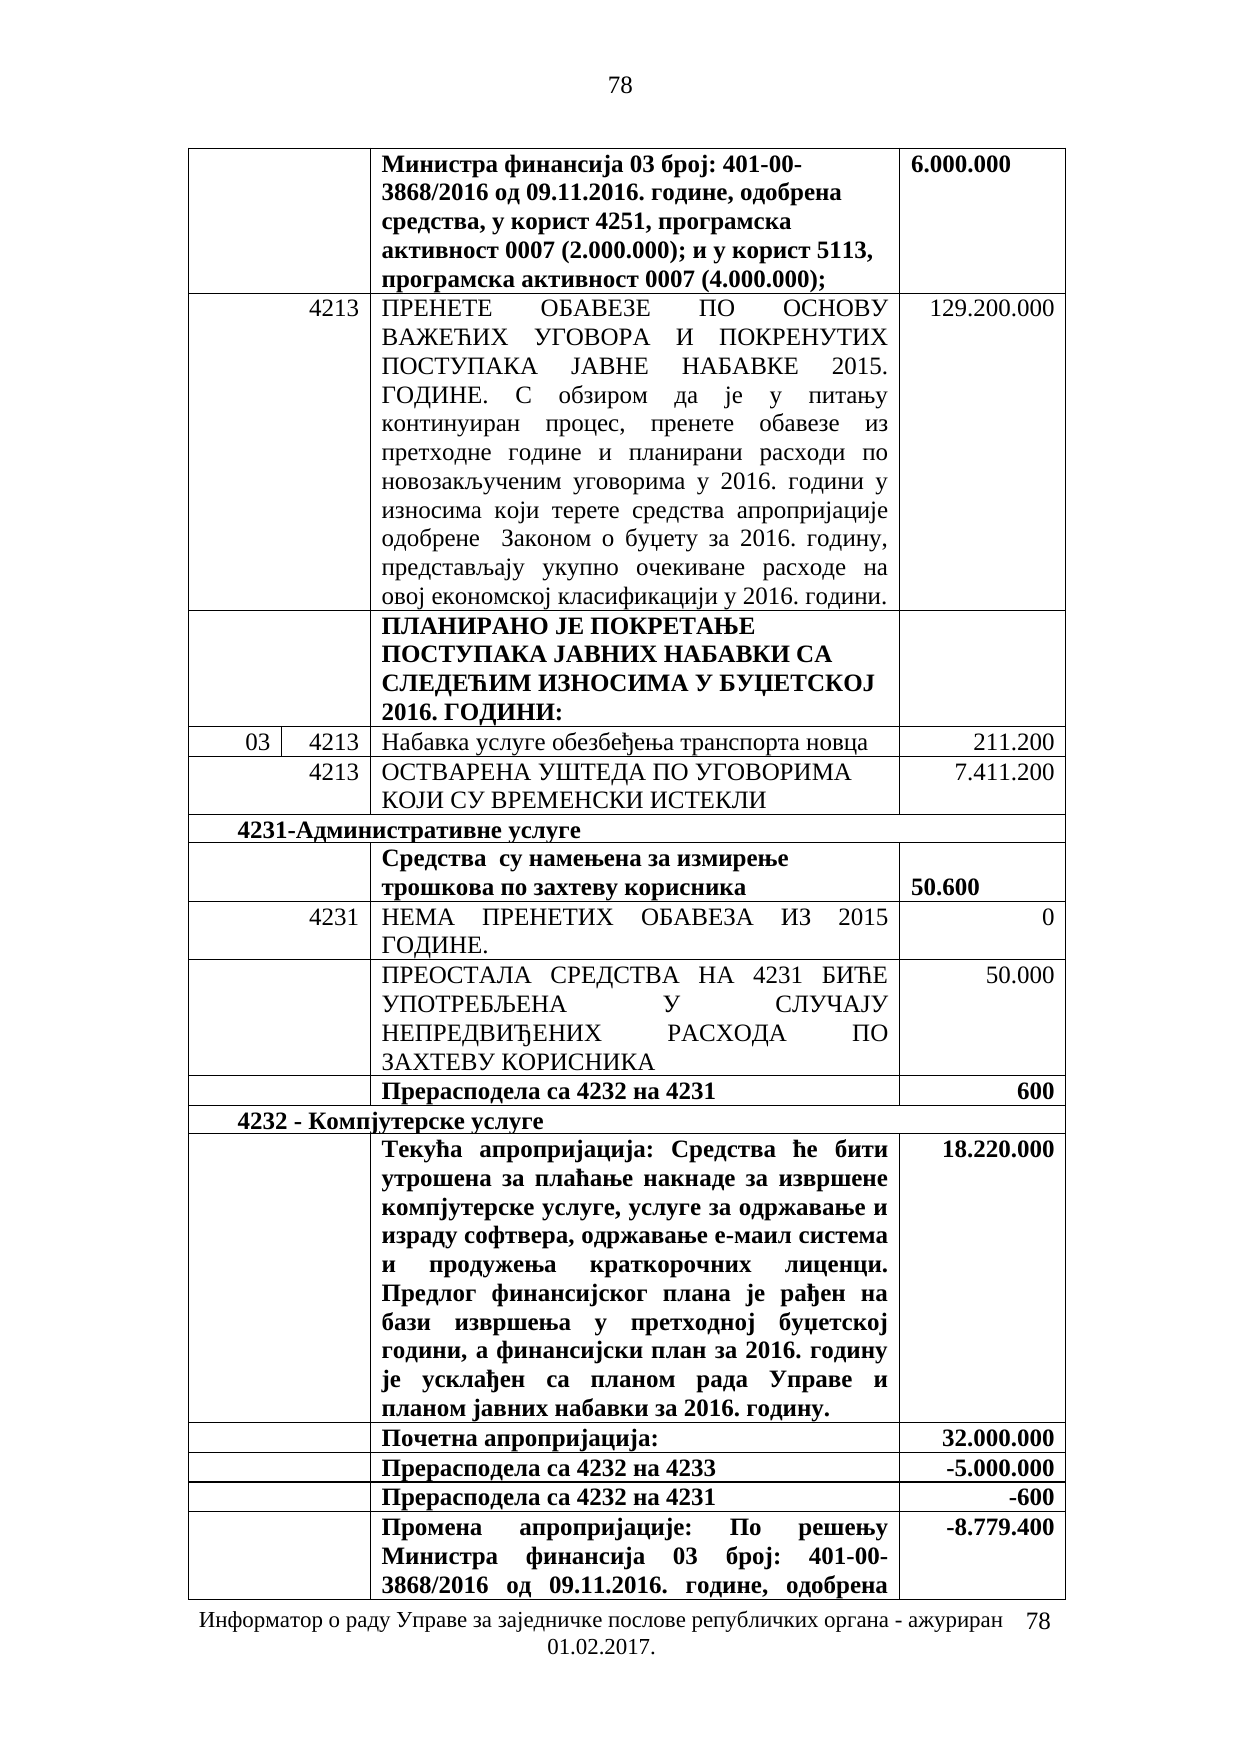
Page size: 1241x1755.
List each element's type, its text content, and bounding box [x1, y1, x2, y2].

table_cell -5.000.000 [900, 1453, 1065, 1481]
table_cell [189, 1512, 370, 1598]
table_cell 4213 [282, 727, 370, 756]
table_cell [189, 1076, 370, 1105]
table_cell 4231 [189, 902, 370, 959]
table_cell [189, 843, 370, 901]
table_cell Почетна апропријација: [371, 1423, 899, 1452]
table_cell ПЛАНИРАНО ЈЕ ПОКРЕТАЊЕ ПОСТУПАКА ЈАВНИХ НАБАВКИ СА СЛЕДЕЋИМ ИЗНОСИМА У БУЏЕТСКОЈ 2016. ГОДИНИ: [371, 611, 899, 726]
table_cell Набавка услуге обезбеђења транспорта новца [371, 727, 899, 756]
table_cell [900, 611, 1065, 726]
table_cell [189, 1134, 370, 1422]
table_cell [189, 1423, 370, 1452]
table_cell -6.000.000 [900, 149, 1065, 292]
table_cell 4232 - Компјутерске услуге [189, 1106, 1065, 1133]
table_cell 211.200 [900, 727, 1065, 756]
table_cell [189, 149, 370, 292]
table_cell ПРЕНЕТЕ ОБАВЕЗЕ ПО ОСНОВУ ВАЖЕЋИХ УГОВОРА И ПОКРЕНУТИХ ПОСТУПАКА ЈАВНЕ НАБАВКЕ 2015. ГОДИНЕ. С обзиром да је у питању континуиран процес, пренете обавезе из претходне године и планирани расходи по новозакљученим уговорима у 2016. години у износима који терете средства апропријације одобрене Законом о буџету за 2016. годину, представљају укупно очекиване расходе на овој економској класификацији у 2016. години. [371, 294, 899, 610]
table_cell Прерасподела са 4232 на 4231 [371, 1076, 899, 1105]
table_cell 50.600 [900, 843, 1065, 901]
table_cell ПРЕОСТАЛА СРЕДСТВА НА 4231 БИЋЕ УПОТРЕБЉЕНА У СЛУЧАЈУ НЕПРЕДВИЂЕНИХ РАСХОДА ПО ЗАХТЕВУ КОРИСНИКА [371, 960, 899, 1075]
table_cell Прерасподела са 4232 на 4233 [371, 1453, 899, 1481]
table_cell ОСТВАРЕНА УШТЕДА ПО УГОВОРИМА КОЈИ СУ ВРЕМЕНСКИ ИСТЕКЛИ [371, 757, 899, 814]
table_cell [189, 611, 370, 726]
table_cell Прерасподела са 4232 на 4231 [371, 1483, 899, 1511]
table_cell [189, 960, 370, 1075]
table_cell 0 [900, 902, 1065, 959]
table_cell 18.220.000 [900, 1134, 1065, 1422]
table_cell 4231-Административне услуге [189, 815, 1065, 842]
table_cell 600 [900, 1076, 1065, 1105]
table_cell Текућа апропријација: Средства ће бити утрошена за плаћање накнаде за извршене компјутерске услуге, услуге за одржавање и израду софтвера, одржавање е-маил система и продужења краткорочних лиценци. Предлог финансијског плана је рађен на бази извршења у претходној буџетској години, а финансијски план за 2016. годину је усклађен са планом рада Управе и планом јавних набавки за 2016. годину. [371, 1134, 899, 1422]
table_cell -8.779.400 [900, 1512, 1065, 1598]
table_cell НЕМА ПРЕНЕТИХ ОБАВЕЗА ИЗ 2015 ГОДИНЕ. [371, 902, 899, 959]
table_cell Средства су намењена за измирење трошкова по захтеву корисника [371, 843, 899, 901]
table_cell [189, 1453, 370, 1481]
table_cell 50.000 [900, 960, 1065, 1075]
table_cell 129.200.000 [900, 294, 1065, 610]
table_cell 32.000.000 [900, 1423, 1065, 1452]
table_cell 03 [189, 727, 281, 756]
table_cell 4213 [189, 294, 370, 610]
table_cell -600 [900, 1483, 1065, 1511]
table_cell [189, 1483, 370, 1511]
table_cell 4213 [189, 757, 370, 814]
table_cell Министра финансија 03 број: 401-00-3868/2016 од 09.11.2016. године, одобрена средства, у корист 4251, програмска активност 0007 (2.000.000); и у корист 5113, програмска активност 0007 (4.000.000); [371, 149, 899, 292]
table_cell Промена апропријације: По решењу Министра финансија 03 број: 401-00-3868/2016 од 09.11.2016. године, одобрена [371, 1512, 899, 1598]
table_cell 7.411.200 [900, 757, 1065, 814]
